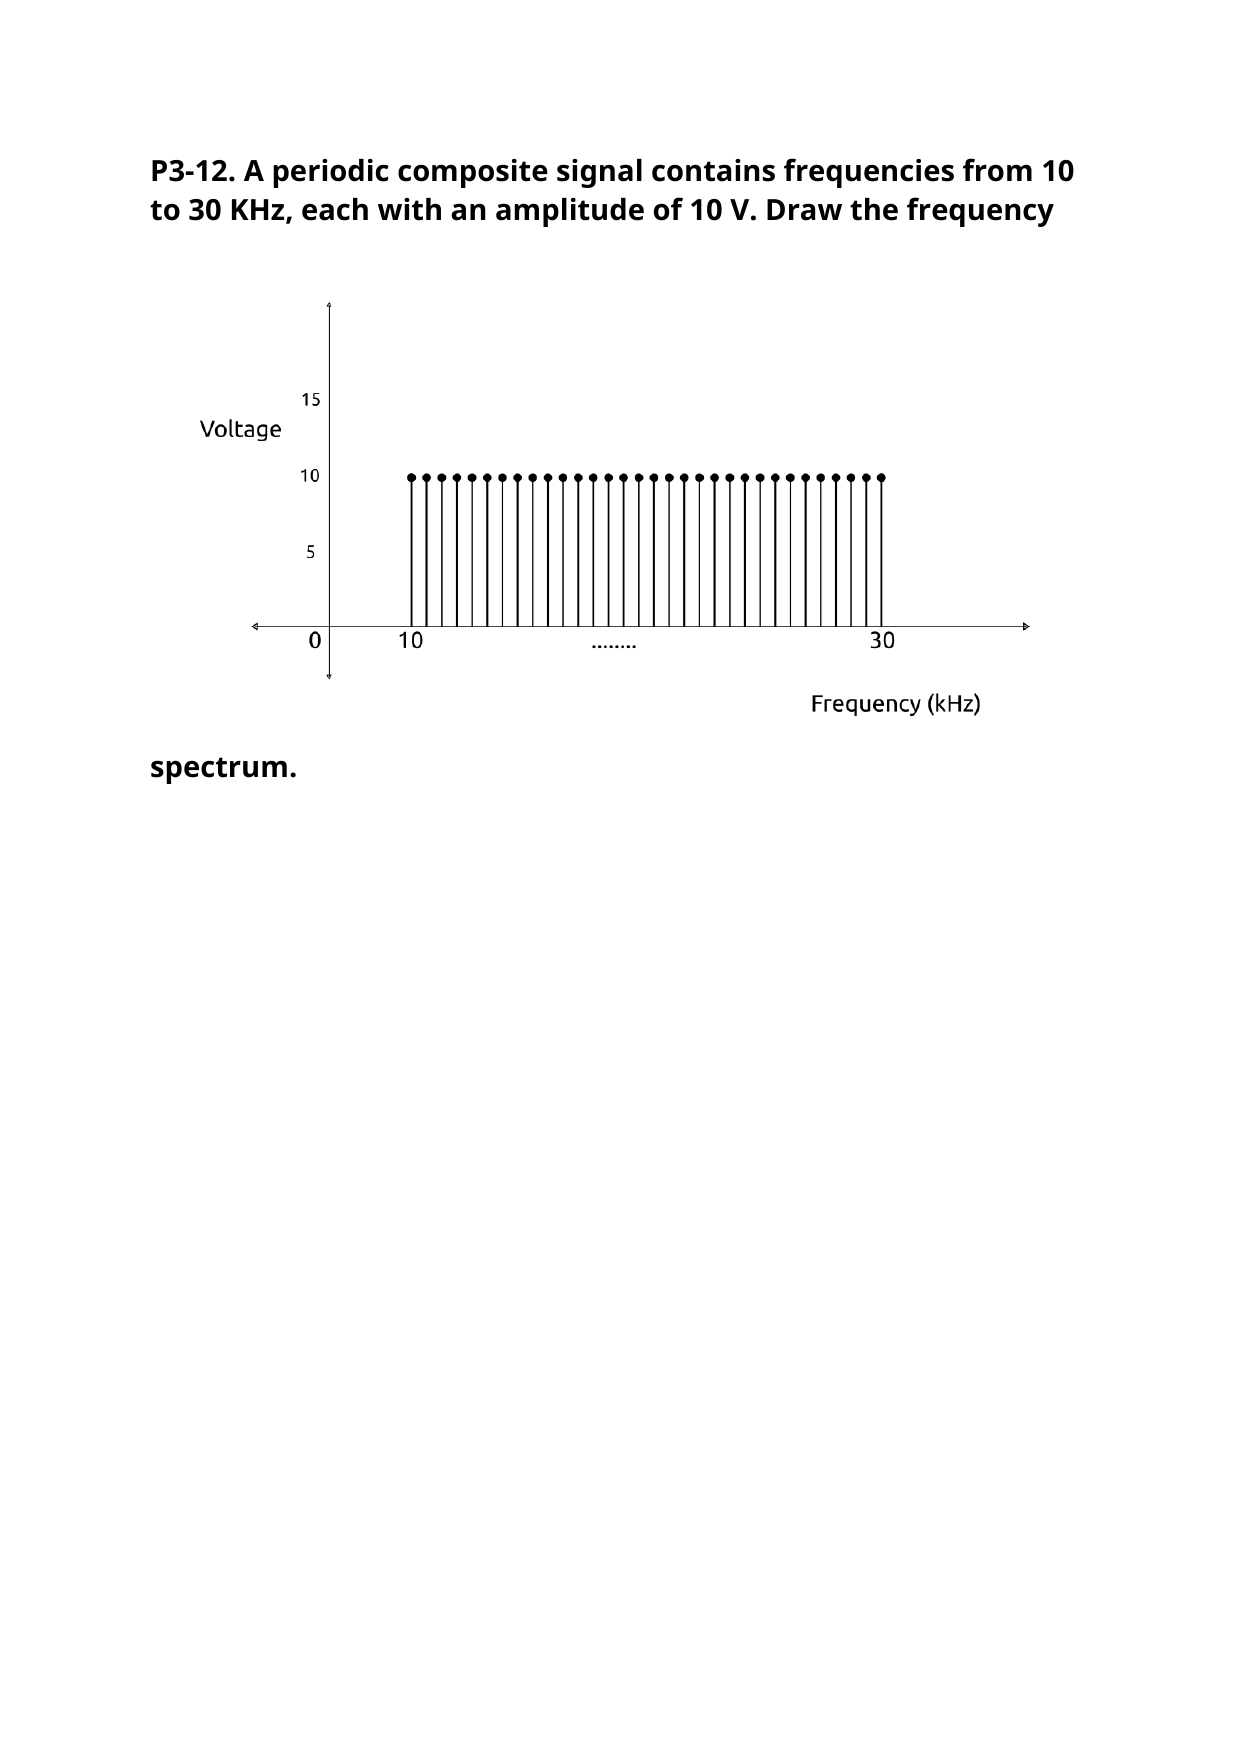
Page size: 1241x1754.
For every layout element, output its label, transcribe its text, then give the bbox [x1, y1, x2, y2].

picture [150, 268, 1091, 747]
text spectrum. [150, 747, 1091, 786]
text P3-12. A periodic composite signal contains frequencies from 10 to 30 KHz, each with an amplitude of 10 V. Draw the frequency [150, 150, 1091, 268]
